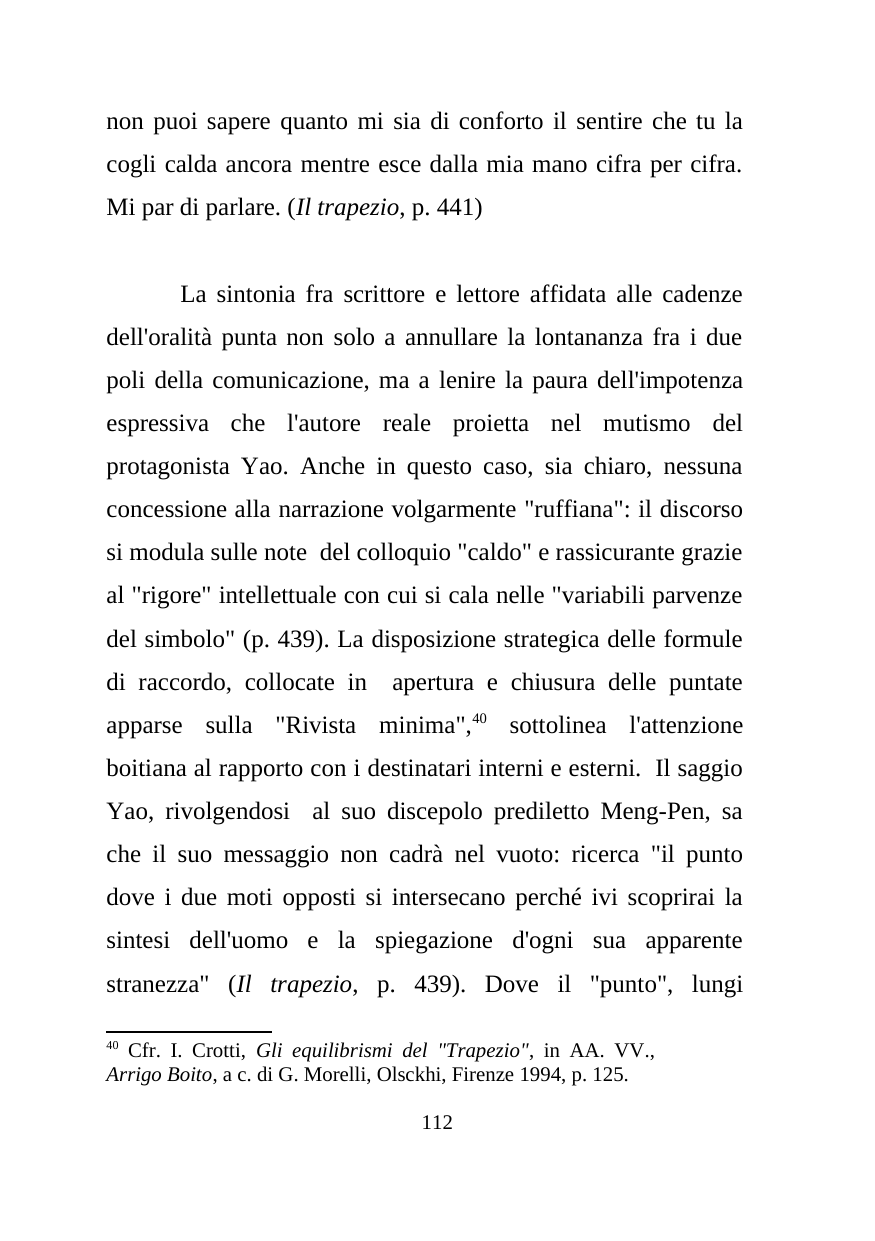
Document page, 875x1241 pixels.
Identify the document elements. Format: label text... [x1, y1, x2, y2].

text La sintonia fra scrittore e lettore affidata alle cadenze dell'oralità punta non solo a annullare la lontananza fra i due poli della comunicazione, ma a lenire la paura dell'impotenza espressiva che l'autore reale proietta nel mutismo del protagonista Yao. Anche in questo caso, sia chiaro, nessuna concessione alla narrazione volgarmente "ruffiana": il discorso si modula sulle note del colloquio "caldo" e rassicurante grazie al "rigore" intellettuale con cui si cala nelle "variabili parvenze del simbolo" (p. 439). La disposizione strategica delle formule di raccordo, collocate in apertura e chiusura delle puntate apparse sulla "Rivista minima", sottolinea l'attenzione boitiana al rapporto con i destinatari interni e esterni. Il saggio Yao, rivolgendosi al suo discepolo prediletto Meng-Pen, sa che il suo messaggio non cadrà nel vuoto: ricerca "il punto dove i due moti opposti si intersecano perché ivi scoprirai la sintesi dell'uomo e la spiegazione d'ogni sua apparente stranezza" (Il trapezio, p. 439). Dove il "punto", lungi [106, 279, 743, 997]
text non puoi sapere quanto mi sia di conforto il sentire che tu la cogli calda ancora mentre esce dalla mia mano cifra per cifra. Mi par di parlare. (Il trapezio, p. 441) [106, 106, 743, 221]
text Cfr. I. Crotti, Gli equilibrismi del "Trapezio", in AA. VV., Arrigo Boito, a c. di G. Morelli, Olsckhi, Firenze 1994, p. 125. [106, 1038, 655, 1086]
